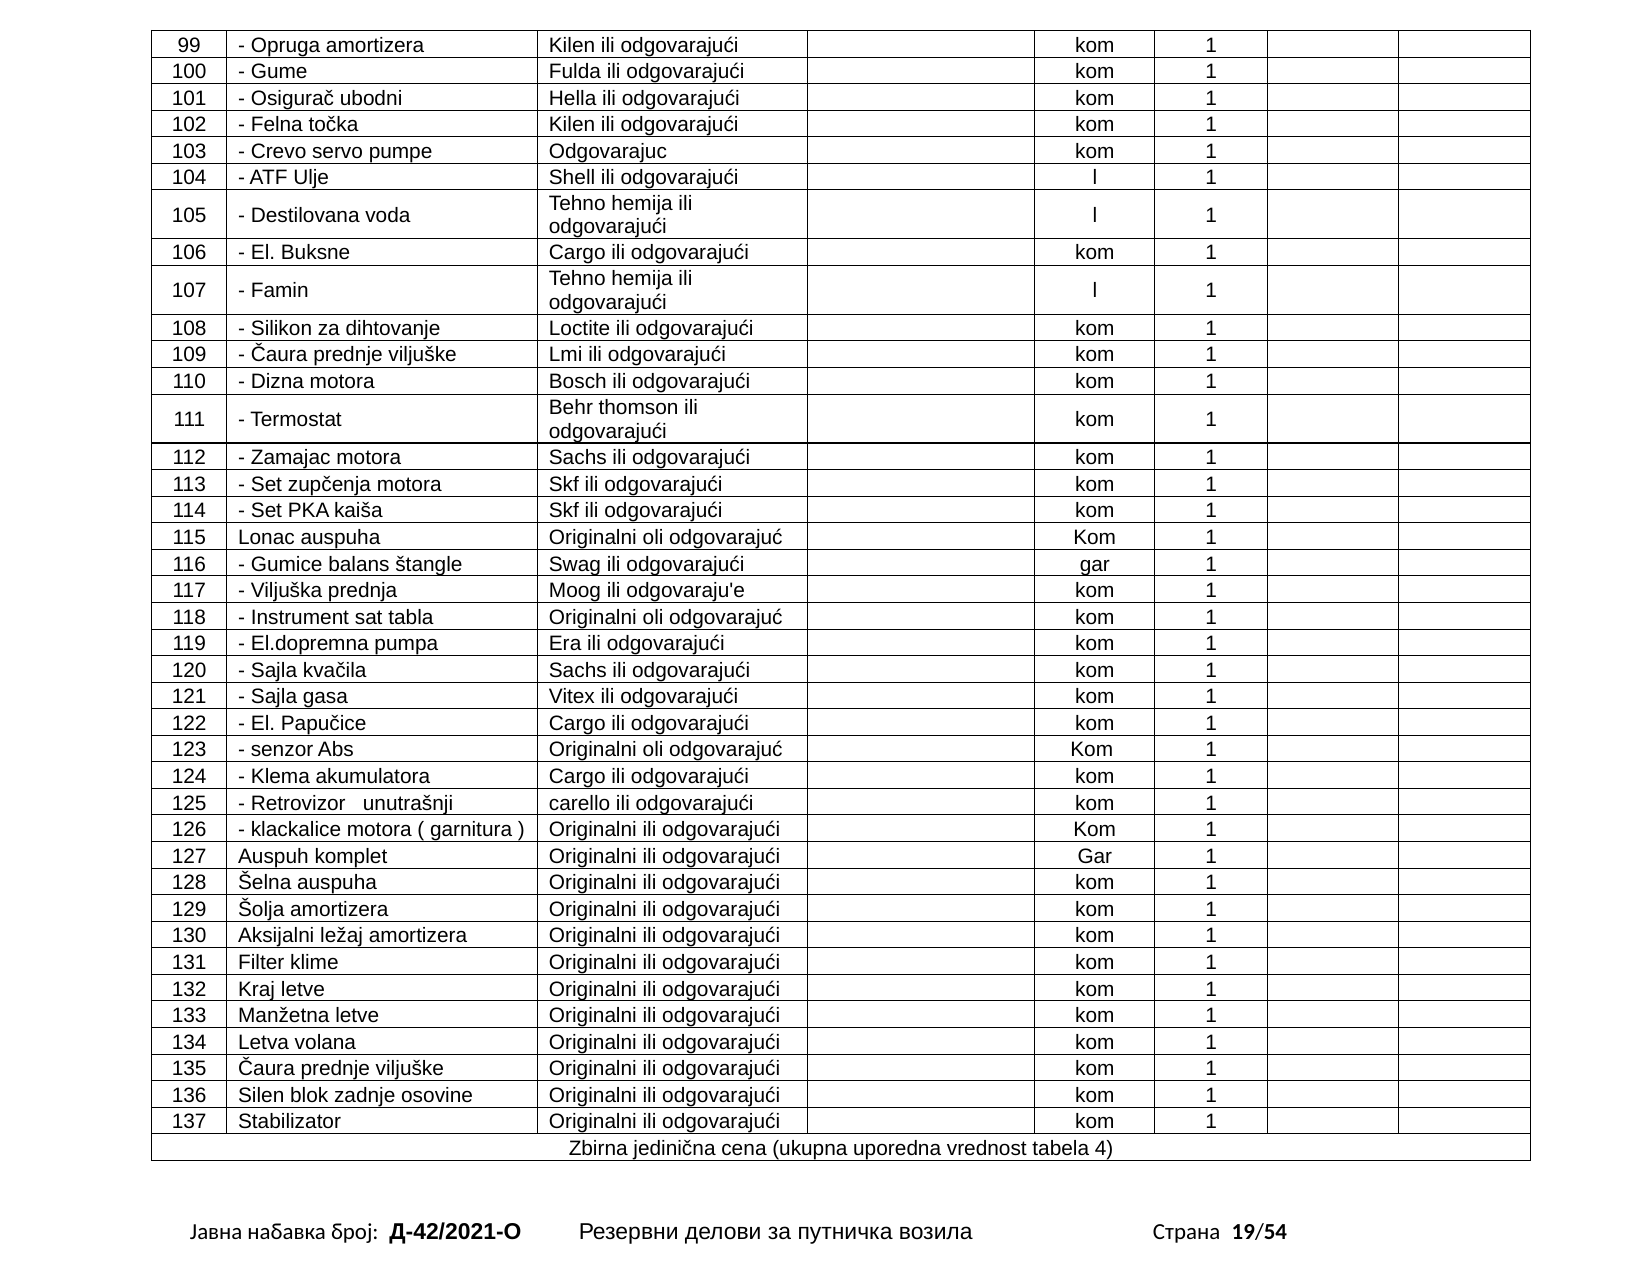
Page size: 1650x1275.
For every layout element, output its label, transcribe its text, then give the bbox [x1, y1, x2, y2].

table_cell 1 [1155, 84, 1267, 110]
table_cell Loctite ili odgovarajući [538, 315, 807, 340]
table_cell [1268, 656, 1398, 682]
table_cell [808, 1001, 1034, 1027]
table_cell [1399, 815, 1530, 841]
table_cell [1268, 895, 1398, 921]
table_cell [808, 975, 1034, 1000]
table_cell 105 [152, 190, 226, 238]
table_cell 1 [1155, 576, 1267, 602]
table_cell [808, 1028, 1034, 1053]
table_cell [1399, 1055, 1530, 1080]
table_cell 1 [1155, 683, 1267, 708]
table_cell 1 [1155, 239, 1267, 265]
table_cell [1399, 1001, 1530, 1027]
table_cell 116 [152, 550, 226, 575]
table_cell [1268, 948, 1398, 974]
table_cell Sachs ili odgovarajući [538, 444, 807, 469]
table_cell - Gumice balans štangle [227, 550, 537, 575]
table_cell [1268, 630, 1398, 655]
table_cell kom [1035, 368, 1154, 393]
table_cell 106 [152, 239, 226, 265]
table_cell [808, 31, 1034, 57]
table_cell [808, 1108, 1034, 1133]
table_cell Bosch ili odgovarajući [538, 368, 807, 393]
table_cell - Sajla gasa [227, 683, 537, 708]
table_cell - Destilovana voda [227, 190, 537, 238]
table_cell l [1035, 190, 1154, 238]
table_cell [808, 1055, 1034, 1080]
table_cell 1 [1155, 1028, 1267, 1053]
table_cell Auspuh komplet [227, 842, 537, 867]
table_cell [1268, 869, 1398, 894]
table_cell [1268, 550, 1398, 575]
table_cell 1 [1155, 1001, 1267, 1027]
table_cell [1399, 84, 1530, 110]
table_cell - Gume [227, 58, 537, 83]
table_cell [1399, 31, 1530, 57]
table_cell 1 [1155, 603, 1267, 628]
table_cell Silen blok zadnje osovine [227, 1081, 537, 1107]
table_cell 1 [1155, 341, 1267, 367]
table_cell - Famin [227, 266, 537, 314]
table_cell [808, 869, 1034, 894]
table_cell [1268, 266, 1398, 314]
table_cell [1399, 368, 1530, 393]
table_cell kom [1035, 58, 1154, 83]
table_cell [808, 84, 1034, 110]
table_cell kom [1035, 1001, 1154, 1027]
table_cell Cargo ili odgovarajući [538, 239, 807, 265]
table_cell [808, 368, 1034, 393]
table_cell - Set PKA kaiša [227, 497, 537, 522]
table_cell [808, 111, 1034, 136]
table_cell Manžetna letve [227, 1001, 537, 1027]
table_cell [808, 164, 1034, 189]
table_cell [808, 736, 1034, 761]
table_cell 1 [1155, 815, 1267, 841]
table_cell 1 [1155, 948, 1267, 974]
table_cell Tehno hemija ili odgovarajući [538, 190, 807, 238]
table_cell - Retrovizor unutrašnji [227, 789, 537, 814]
table_cell 100 [152, 58, 226, 83]
table_cell 137 [152, 1108, 226, 1133]
table_cell [1268, 815, 1398, 841]
table_cell 130 [152, 922, 226, 947]
table_cell [1399, 630, 1530, 655]
table_cell [1399, 497, 1530, 522]
table_cell [1268, 736, 1398, 761]
table_cell 128 [152, 869, 226, 894]
table_cell [1399, 869, 1530, 894]
table_cell 112 [152, 444, 226, 469]
table_cell 1 [1155, 789, 1267, 814]
table_cell 1 [1155, 190, 1267, 238]
table_cell Tehno hemija ili odgovarajući [538, 266, 807, 314]
table_cell Stabilizator [227, 1108, 537, 1133]
table_cell Vitex ili odgovarajući [538, 683, 807, 708]
table_cell [1399, 239, 1530, 265]
table_cell - Zamajac motora [227, 444, 537, 469]
table_cell [1268, 164, 1398, 189]
table_cell Gar [1035, 842, 1154, 867]
table_cell [1399, 1028, 1530, 1053]
table_cell 126 [152, 815, 226, 841]
table_cell [1268, 137, 1398, 163]
table_cell [1399, 922, 1530, 947]
table_cell Sachs ili odgovarajući [538, 656, 807, 682]
table_cell Cargo ili odgovarajući [538, 762, 807, 788]
table_cell 1 [1155, 58, 1267, 83]
table_cell - El.dopremna pumpa [227, 630, 537, 655]
table_cell 1 [1155, 842, 1267, 867]
table_cell - Viljuška prednja [227, 576, 537, 602]
table_cell [808, 630, 1034, 655]
table_cell [1399, 470, 1530, 496]
table_cell [808, 497, 1034, 522]
table_cell l [1035, 266, 1154, 314]
table_cell [1399, 1081, 1530, 1107]
table_cell kom [1035, 709, 1154, 735]
table_cell 136 [152, 1081, 226, 1107]
table_cell kom [1035, 576, 1154, 602]
table_cell kom [1035, 603, 1154, 628]
table_cell [1268, 842, 1398, 867]
table_cell Originalni ili odgovarajući [538, 922, 807, 947]
table_cell kom [1035, 315, 1154, 340]
table_cell [1268, 1081, 1398, 1107]
table_cell kom [1035, 111, 1154, 136]
table_cell [808, 444, 1034, 469]
table_cell 119 [152, 630, 226, 655]
table_cell Originalni ili odgovarajući [538, 1081, 807, 1107]
table_cell 1 [1155, 656, 1267, 682]
table_cell [1399, 341, 1530, 367]
table_cell [1399, 842, 1530, 867]
table_cell [1399, 550, 1530, 575]
table_cell [1268, 1028, 1398, 1053]
table_cell Era ili odgovarajući [538, 630, 807, 655]
table_cell [1399, 315, 1530, 340]
table_cell 109 [152, 341, 226, 367]
table_cell [1268, 58, 1398, 83]
table_cell 1 [1155, 709, 1267, 735]
table_cell - Klema akumulatora [227, 762, 537, 788]
table_cell [1268, 315, 1398, 340]
table_cell Originalni ili odgovarajući [538, 975, 807, 1000]
table_cell 134 [152, 1028, 226, 1053]
table_cell kom [1035, 789, 1154, 814]
table_cell kom [1035, 922, 1154, 947]
table_cell Kom [1035, 523, 1154, 549]
table_cell [808, 789, 1034, 814]
table_cell Šolja amortizera [227, 895, 537, 921]
table_cell kom [1035, 1081, 1154, 1107]
table_cell - senzor Abs [227, 736, 537, 761]
table_cell 1 [1155, 137, 1267, 163]
table_cell kom [1035, 948, 1154, 974]
table_cell Originalni ili odgovarajući [538, 842, 807, 867]
table_cell [1399, 948, 1530, 974]
table_cell [1268, 190, 1398, 238]
table_cell 124 [152, 762, 226, 788]
table_cell [1399, 576, 1530, 602]
table_cell [1399, 111, 1530, 136]
table_cell kom [1035, 444, 1154, 469]
table_cell [1399, 1108, 1530, 1133]
table_cell Skf ili odgovarajući [538, 497, 807, 522]
table_cell kom [1035, 975, 1154, 1000]
table_cell Skf ili odgovarajući [538, 470, 807, 496]
table_cell Originalni oli odgovarajuć [538, 603, 807, 628]
table_cell 132 [152, 975, 226, 1000]
table_cell 99 [152, 31, 226, 57]
table_cell 1 [1155, 736, 1267, 761]
table_cell [1268, 1108, 1398, 1133]
table_cell [1268, 576, 1398, 602]
table_cell Čaura prednje viljuške [227, 1055, 537, 1080]
table_cell Kom [1035, 815, 1154, 841]
table_cell 104 [152, 164, 226, 189]
table_cell Cargo ili odgovarajući [538, 709, 807, 735]
table_cell Kilen ili odgovarajući [538, 111, 807, 136]
table_cell [1268, 111, 1398, 136]
table_cell [808, 576, 1034, 602]
table_cell Swag ili odgovarajući [538, 550, 807, 575]
table_cell [808, 137, 1034, 163]
table_cell Zbirna jedinična cena (ukupna uporedna vrednost tabela 4) [152, 1134, 1530, 1160]
table_cell Kom [1035, 736, 1154, 761]
table_cell kom [1035, 395, 1154, 442]
table_cell [1399, 523, 1530, 549]
table_cell - Crevo servo pumpe [227, 137, 537, 163]
table_cell [1399, 895, 1530, 921]
table_cell 1 [1155, 315, 1267, 340]
table_cell [1399, 164, 1530, 189]
table_cell [808, 815, 1034, 841]
table_cell Hella ili odgovarajući [538, 84, 807, 110]
table_cell [1399, 683, 1530, 708]
table_cell Originalni oli odgovarajuć [538, 523, 807, 549]
table_cell Originalni ili odgovarajući [538, 895, 807, 921]
table_cell 111 [152, 395, 226, 442]
table_cell - Dizna motora [227, 368, 537, 393]
table_cell 1 [1155, 266, 1267, 314]
table_cell Originalni ili odgovarajući [538, 1108, 807, 1133]
table_cell [1399, 789, 1530, 814]
table_cell kom [1035, 683, 1154, 708]
table_cell 107 [152, 266, 226, 314]
table_cell [1268, 789, 1398, 814]
table_cell Moog ili odgovaraju'e [538, 576, 807, 602]
table_cell [1268, 497, 1398, 522]
table_cell [1268, 31, 1398, 57]
table_cell - Čaura prednje viljuške [227, 341, 537, 367]
table_cell 110 [152, 368, 226, 393]
table_cell Originalni ili odgovarajući [538, 1055, 807, 1080]
table_cell Shell ili odgovarajući [538, 164, 807, 189]
table_cell 1 [1155, 395, 1267, 442]
table_cell [1268, 1001, 1398, 1027]
table_cell 121 [152, 683, 226, 708]
table_cell 127 [152, 842, 226, 867]
table_cell Lmi ili odgovarajući [538, 341, 807, 367]
table_cell [808, 266, 1034, 314]
table_cell [808, 239, 1034, 265]
table_cell kom [1035, 1055, 1154, 1080]
table_cell [808, 603, 1034, 628]
table_cell Letva volana [227, 1028, 537, 1053]
table_cell Originalni ili odgovarajući [538, 948, 807, 974]
table_cell [1268, 683, 1398, 708]
table_cell [1268, 709, 1398, 735]
table_cell kom [1035, 630, 1154, 655]
table_cell Fulda ili odgovarajući [538, 58, 807, 83]
table_cell [808, 523, 1034, 549]
table_cell - klackalice motora ( garnitura ) [227, 815, 537, 841]
table_cell 102 [152, 111, 226, 136]
table_cell 125 [152, 789, 226, 814]
table_cell Aksijalni ležaj amortizera [227, 922, 537, 947]
table_cell - Felna točka [227, 111, 537, 136]
table_cell - ATF Ulje [227, 164, 537, 189]
table_cell [1268, 341, 1398, 367]
table_cell kom [1035, 31, 1154, 57]
table_cell 1 [1155, 869, 1267, 894]
table_cell [1268, 239, 1398, 265]
table_cell [1268, 368, 1398, 393]
table_cell Behr thomson ili odgovarajući [538, 395, 807, 442]
table_cell carello ili odgovarajući [538, 789, 807, 814]
table_cell kom [1035, 1108, 1154, 1133]
table_cell 117 [152, 576, 226, 602]
table_cell 1 [1155, 31, 1267, 57]
table_cell Kilen ili odgovarajući [538, 31, 807, 57]
table_cell [1268, 603, 1398, 628]
table_cell [808, 550, 1034, 575]
table_cell 1 [1155, 895, 1267, 921]
table_cell 1 [1155, 523, 1267, 549]
table_cell [808, 683, 1034, 708]
table_cell 1 [1155, 630, 1267, 655]
table_cell Originalni ili odgovarajući [538, 1028, 807, 1053]
table_cell [1399, 656, 1530, 682]
table_cell Originalni oli odgovarajuć [538, 736, 807, 761]
table_cell [808, 341, 1034, 367]
table_cell - El. Papučice [227, 709, 537, 735]
table_cell 122 [152, 709, 226, 735]
table_cell kom [1035, 1028, 1154, 1053]
table_cell 135 [152, 1055, 226, 1080]
table_cell - Opruga amortizera [227, 31, 537, 57]
table_cell 1 [1155, 497, 1267, 522]
table_cell - Osigurač ubodni [227, 84, 537, 110]
table_cell - Silikon za dihtovanje [227, 315, 537, 340]
table_cell Filter klime [227, 948, 537, 974]
table_cell [808, 315, 1034, 340]
table_cell [1399, 190, 1530, 238]
table_cell kom [1035, 470, 1154, 496]
table_cell kom [1035, 137, 1154, 163]
table_cell 1 [1155, 164, 1267, 189]
table_cell [1399, 736, 1530, 761]
table_cell kom [1035, 895, 1154, 921]
table_cell 1 [1155, 922, 1267, 947]
table_cell - El. Buksne [227, 239, 537, 265]
table_cell Odgovarajuc [538, 137, 807, 163]
table_cell 114 [152, 497, 226, 522]
table_cell Originalni ili odgovarajući [538, 869, 807, 894]
table_cell - Termostat [227, 395, 537, 442]
table_cell [1268, 523, 1398, 549]
table_cell 1 [1155, 368, 1267, 393]
table_cell [808, 895, 1034, 921]
table_cell [1399, 58, 1530, 83]
table_cell [1399, 395, 1530, 442]
table_cell 1 [1155, 762, 1267, 788]
table_cell Lonac auspuha [227, 523, 537, 549]
table_cell [1268, 444, 1398, 469]
table_cell [1268, 762, 1398, 788]
table_cell 1 [1155, 111, 1267, 136]
table_cell kom [1035, 869, 1154, 894]
table_cell [808, 395, 1034, 442]
table_cell [808, 190, 1034, 238]
table_cell Originalni ili odgovarajući [538, 815, 807, 841]
table_cell 131 [152, 948, 226, 974]
table_cell l [1035, 164, 1154, 189]
table_cell kom [1035, 656, 1154, 682]
table_cell 1 [1155, 1055, 1267, 1080]
table_cell Originalni ili odgovarajući [538, 1001, 807, 1027]
table_cell gar [1035, 550, 1154, 575]
table_cell [1399, 444, 1530, 469]
table_cell Kraj letve [227, 975, 537, 1000]
table_cell 1 [1155, 1108, 1267, 1133]
table_cell 103 [152, 137, 226, 163]
table_cell [1268, 84, 1398, 110]
table_cell kom [1035, 762, 1154, 788]
table_cell [1268, 470, 1398, 496]
table_cell 129 [152, 895, 226, 921]
table_cell [808, 58, 1034, 83]
table_cell 101 [152, 84, 226, 110]
table_cell - Instrument sat tabla [227, 603, 537, 628]
table_cell [1399, 975, 1530, 1000]
table_cell kom [1035, 84, 1154, 110]
table_cell [1268, 975, 1398, 1000]
table_cell 1 [1155, 550, 1267, 575]
table_cell 118 [152, 603, 226, 628]
table_cell - Set zupčenja motora [227, 470, 537, 496]
table_cell [1268, 922, 1398, 947]
table_cell - Sajla kvačila [227, 656, 537, 682]
table_cell [1399, 709, 1530, 735]
table_cell 1 [1155, 444, 1267, 469]
table_cell [1268, 1055, 1398, 1080]
table_cell [1399, 137, 1530, 163]
table_cell [1399, 762, 1530, 788]
table_cell [1268, 395, 1398, 442]
table_cell kom [1035, 497, 1154, 522]
table_cell 1 [1155, 470, 1267, 496]
table_cell 120 [152, 656, 226, 682]
table_cell [808, 842, 1034, 867]
table_cell [808, 948, 1034, 974]
table_cell [808, 656, 1034, 682]
table_cell 113 [152, 470, 226, 496]
table_cell 133 [152, 1001, 226, 1027]
table_cell [808, 470, 1034, 496]
table_cell [808, 1081, 1034, 1107]
table_cell 1 [1155, 1081, 1267, 1107]
table_cell 115 [152, 523, 226, 549]
table_cell kom [1035, 239, 1154, 265]
table_cell [1399, 603, 1530, 628]
table_cell [1399, 266, 1530, 314]
table_cell 123 [152, 736, 226, 761]
table_cell 1 [1155, 975, 1267, 1000]
table_cell kom [1035, 341, 1154, 367]
table_cell [808, 762, 1034, 788]
table_cell [808, 709, 1034, 735]
table_cell 108 [152, 315, 226, 340]
table_cell [808, 922, 1034, 947]
table_cell Šelna auspuha [227, 869, 537, 894]
